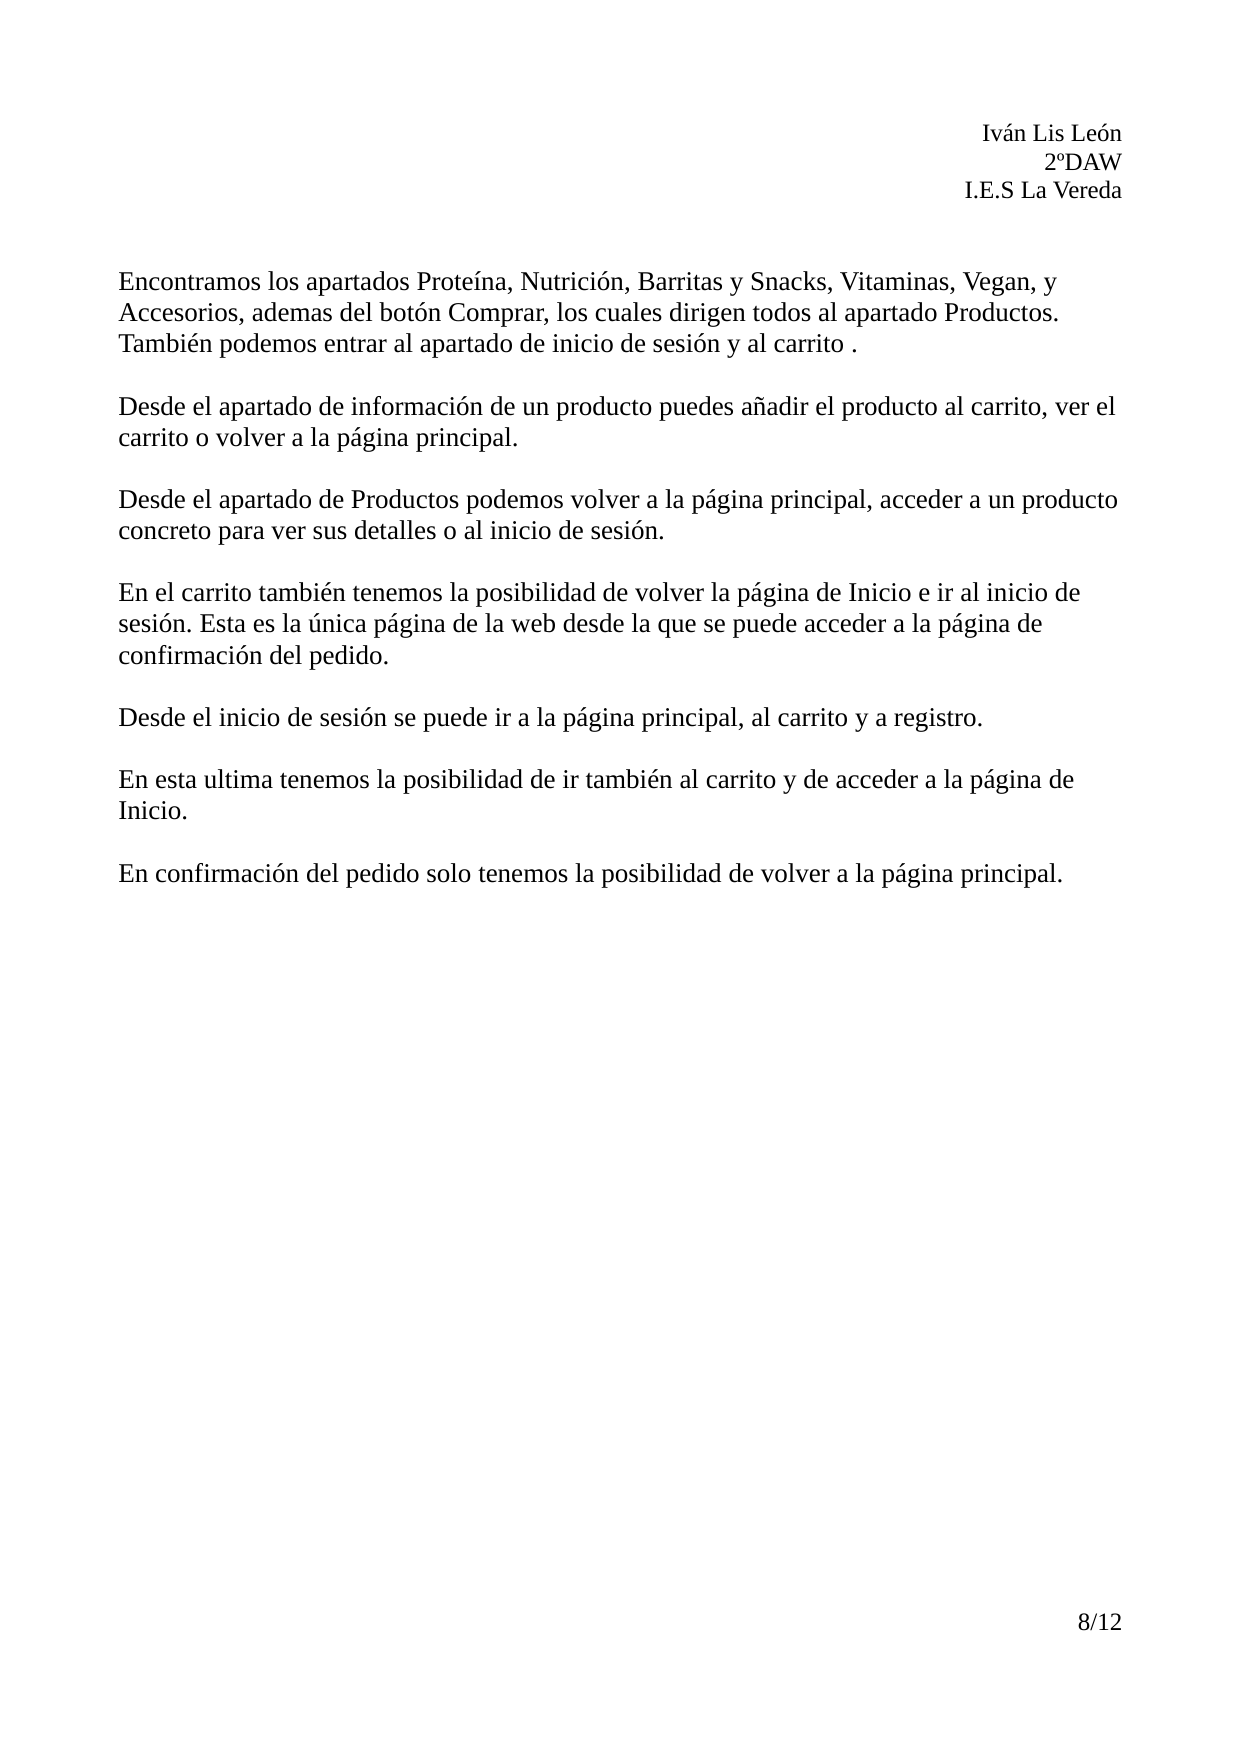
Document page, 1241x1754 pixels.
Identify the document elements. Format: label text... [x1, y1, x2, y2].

text En el carrito también tenemos la posibilidad de volver la página de Inicio e ir al inicio de sesión. Esta es la única página de la web desde la que se puede acceder a la página de confirmación del pedido. [118, 576, 1122, 670]
text En confirmación del pedido solo tenemos la posibilidad de volver a la página principal. [118, 857, 1122, 888]
text Desde el inicio de sesión se puede ir a la página principal, al carrito y a registro. [118, 701, 1122, 732]
text Desde el apartado de información de un producto puedes añadir el producto al carrito, ver el carrito o volver a la página principal. [118, 389, 1122, 452]
text En esta ultima tenemos la posibilidad de ir también al carrito y de acceder a la página de Inicio. [118, 763, 1122, 826]
text Desde el apartado de Productos podemos volver a la página principal, acceder a un producto concreto para ver sus detalles o al inicio de sesión. [118, 483, 1122, 545]
text Encontramos los apartados Proteína, Nutrición, Barritas y Snacks, Vitaminas, Vegan, y Accesorios, ademas del botón Comprar, los cuales dirigen todos al apartado Productos. También podemos entrar al apartado de inicio de sesión y al carrito . [118, 265, 1122, 358]
